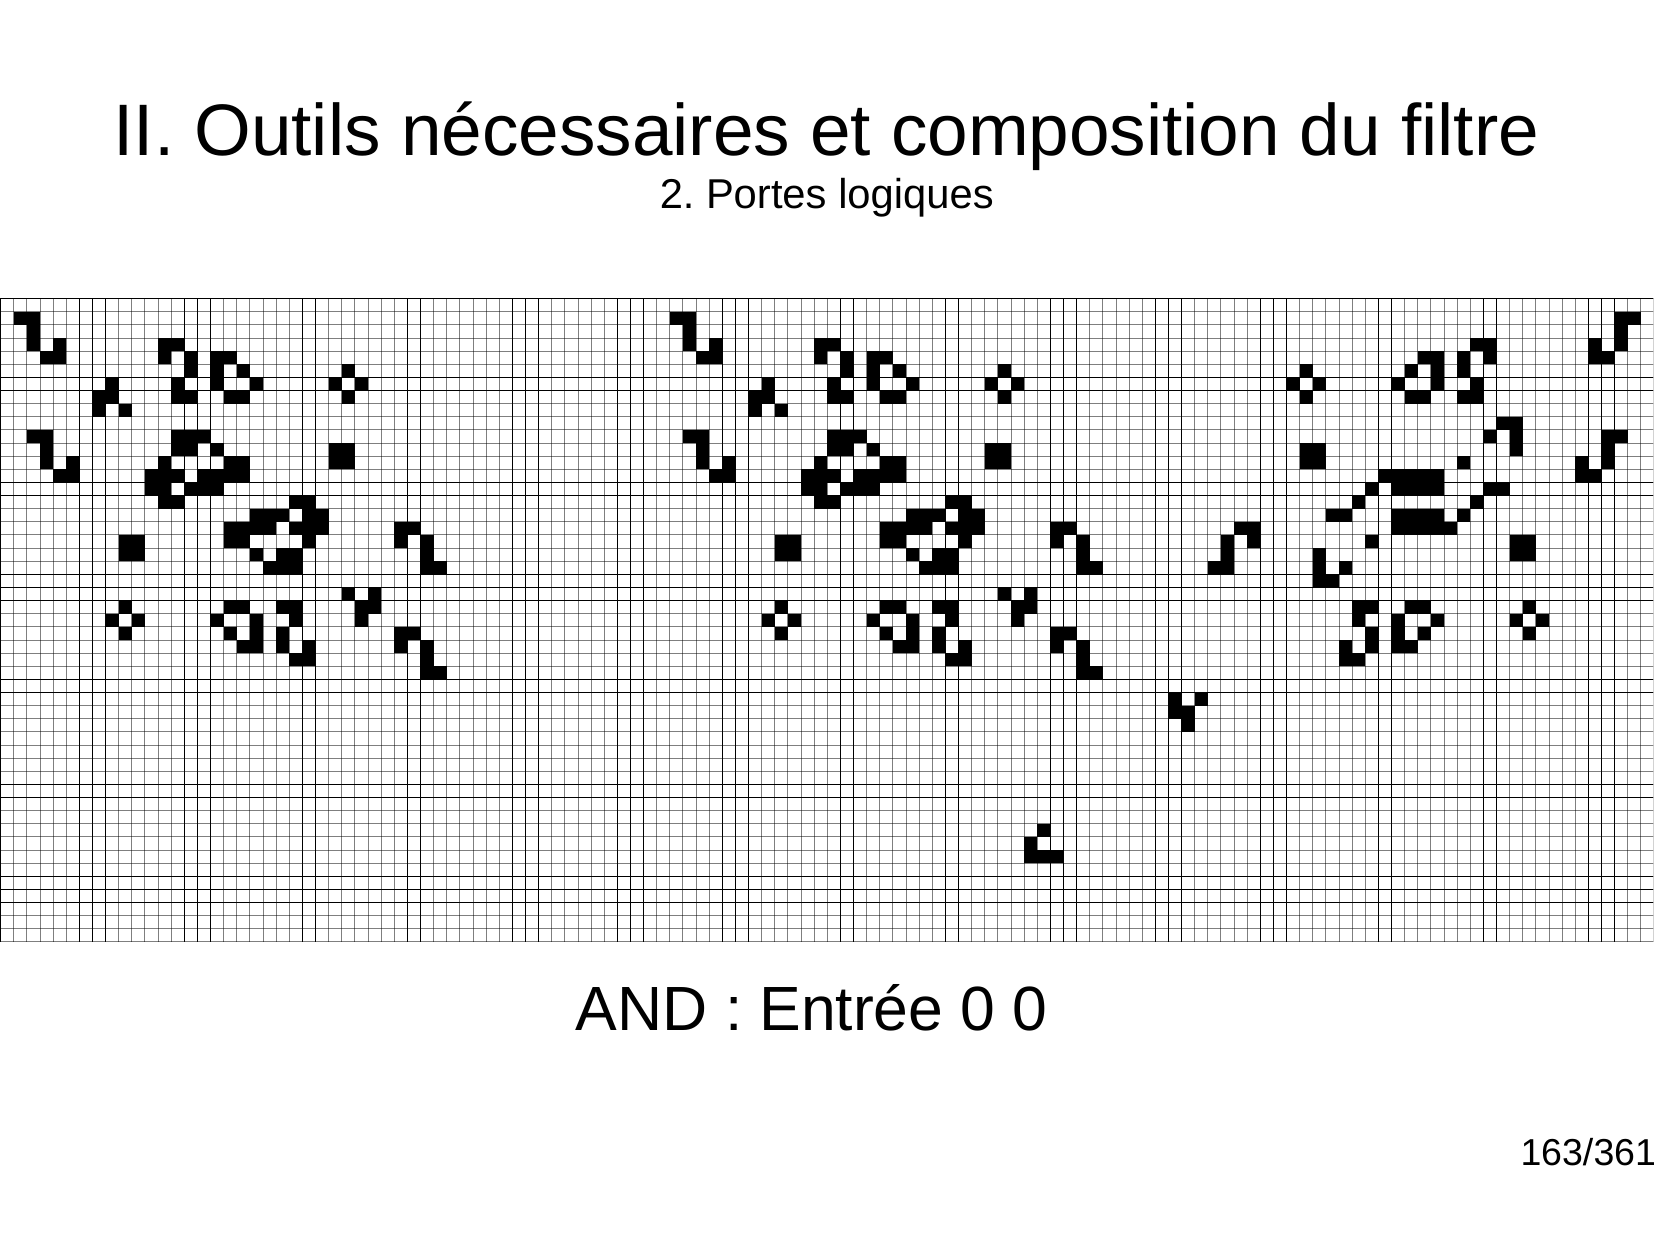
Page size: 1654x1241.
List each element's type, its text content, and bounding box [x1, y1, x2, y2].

text_box <number>/361 [1505, 1124, 1654, 1182]
title II. Outils nécessaires et composition du filtre 2. Portes logiques [82, 49, 1571, 257]
picture [0, 298, 1654, 942]
text_box AND : Entrée 0 0 [561, 966, 1063, 1052]
